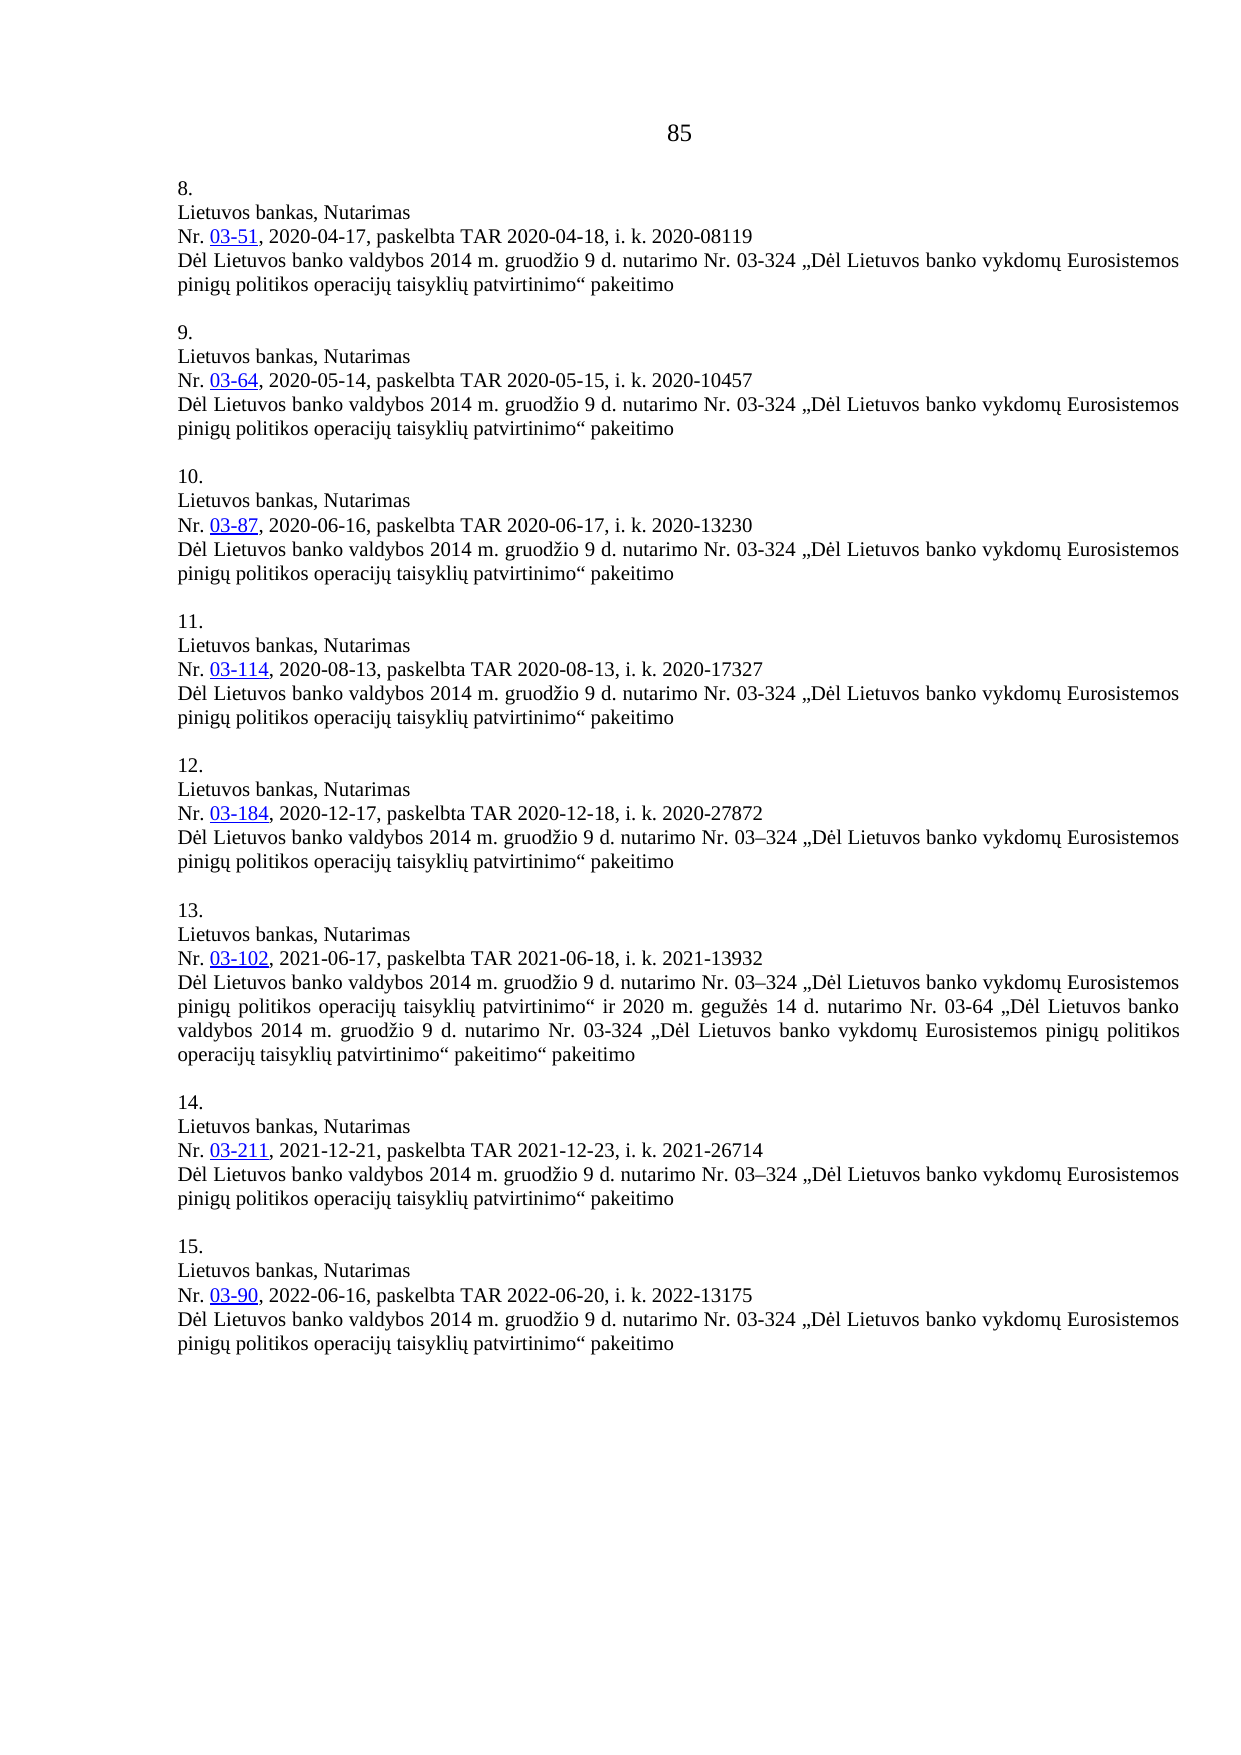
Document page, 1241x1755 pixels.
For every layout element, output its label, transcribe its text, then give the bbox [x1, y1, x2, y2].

text Nr. 03-90, 2022-06-16, paskelbta TAR 2022-06-20, i. k. 2022-13175 [177, 1282, 1181, 1307]
text Lietuvos bankas, Nutarimas [177, 1114, 1181, 1138]
text Dėl Lietuvos banko valdybos 2014 m. gruodžio 9 d. nutarimo Nr. 03-324 „Dėl Lietuvos banko vykdomų Eurosistemos pinigų politikos operacijų taisyklių patvirtinimo“ pakeitimo [177, 681, 1181, 729]
text Lietuvos bankas, Nutarimas [177, 633, 1181, 657]
text Dėl Lietuvos banko valdybos 2014 m. gruodžio 9 d. nutarimo Nr. 03-324 „Dėl Lietuvos banko vykdomų Eurosistemos pinigų politikos operacijų taisyklių patvirtinimo“ pakeitimo [177, 1307, 1181, 1355]
text 10. [177, 464, 1181, 488]
text 14. [177, 1090, 1181, 1114]
text Dėl Lietuvos banko valdybos 2014 m. gruodžio 9 d. nutarimo Nr. 03–324 „Dėl Lietuvos banko vykdomų Eurosistemos pinigų politikos operacijų taisyklių patvirtinimo“ pakeitimo [177, 1162, 1181, 1210]
text 15. [177, 1234, 1181, 1258]
text Dėl Lietuvos banko valdybos 2014 m. gruodžio 9 d. nutarimo Nr. 03–324 „Dėl Lietuvos banko vykdomų Eurosistemos pinigų politikos operacijų taisyklių patvirtinimo“ pakeitimo [177, 825, 1181, 873]
text Nr. 03-211, 2021-12-21, paskelbta TAR 2021-12-23, i. k. 2021-26714 [177, 1138, 1181, 1162]
text 8. [177, 176, 1181, 200]
text Nr. 03-64, 2020-05-14, paskelbta TAR 2020-05-15, i. k. 2020-10457 [177, 368, 1181, 392]
text Lietuvos bankas, Nutarimas [177, 344, 1181, 368]
text Lietuvos bankas, Nutarimas [177, 777, 1181, 801]
text Lietuvos bankas, Nutarimas [177, 488, 1181, 512]
text Dėl Lietuvos banko valdybos 2014 m. gruodžio 9 d. nutarimo Nr. 03-324 „Dėl Lietuvos banko vykdomų Eurosistemos pinigų politikos operacijų taisyklių patvirtinimo“ pakeitimo [177, 248, 1181, 296]
text Lietuvos bankas, Nutarimas [177, 200, 1181, 224]
text 13. [177, 897, 1181, 922]
text Lietuvos bankas, Nutarimas [177, 1258, 1181, 1282]
text Nr. 03-184, 2020-12-17, paskelbta TAR 2020-12-18, i. k. 2020-27872 [177, 801, 1181, 825]
text Dėl Lietuvos banko valdybos 2014 m. gruodžio 9 d. nutarimo Nr. 03-324 „Dėl Lietuvos banko vykdomų Eurosistemos pinigų politikos operacijų taisyklių patvirtinimo“ pakeitimo [177, 537, 1181, 585]
text Nr. 03-51, 2020-04-17, paskelbta TAR 2020-04-18, i. k. 2020-08119 [177, 224, 1181, 248]
text Dėl Lietuvos banko valdybos 2014 m. gruodžio 9 d. nutarimo Nr. 03–324 „Dėl Lietuvos banko vykdomų Eurosistemos pinigų politikos operacijų taisyklių patvirtinimo“ ir 2020 m. gegužės 14 d. nutarimo Nr. 03-64 „Dėl Lietuvos banko valdybos 2014 m. gruodžio 9 d. nutarimo Nr. 03-324 „Dėl Lietuvos banko vykdomų Eurosistemos pinigų politikos operacijų taisyklių patvirtinimo“ pakeitimo“ pakeitimo [177, 970, 1181, 1066]
text Dėl Lietuvos banko valdybos 2014 m. gruodžio 9 d. nutarimo Nr. 03-324 „Dėl Lietuvos banko vykdomų Eurosistemos pinigų politikos operacijų taisyklių patvirtinimo“ pakeitimo [177, 392, 1181, 440]
text 11. [177, 609, 1181, 633]
text Lietuvos bankas, Nutarimas [177, 922, 1181, 946]
text Nr. 03-102, 2021-06-17, paskelbta TAR 2021-06-18, i. k. 2021-13932 [177, 946, 1181, 970]
text 12. [177, 753, 1181, 777]
text 9. [177, 320, 1181, 344]
text Nr. 03-87, 2020-06-16, paskelbta TAR 2020-06-17, i. k. 2020-13230 [177, 512, 1181, 537]
text Nr. 03-114, 2020-08-13, paskelbta TAR 2020-08-13, i. k. 2020-17327 [177, 657, 1181, 681]
